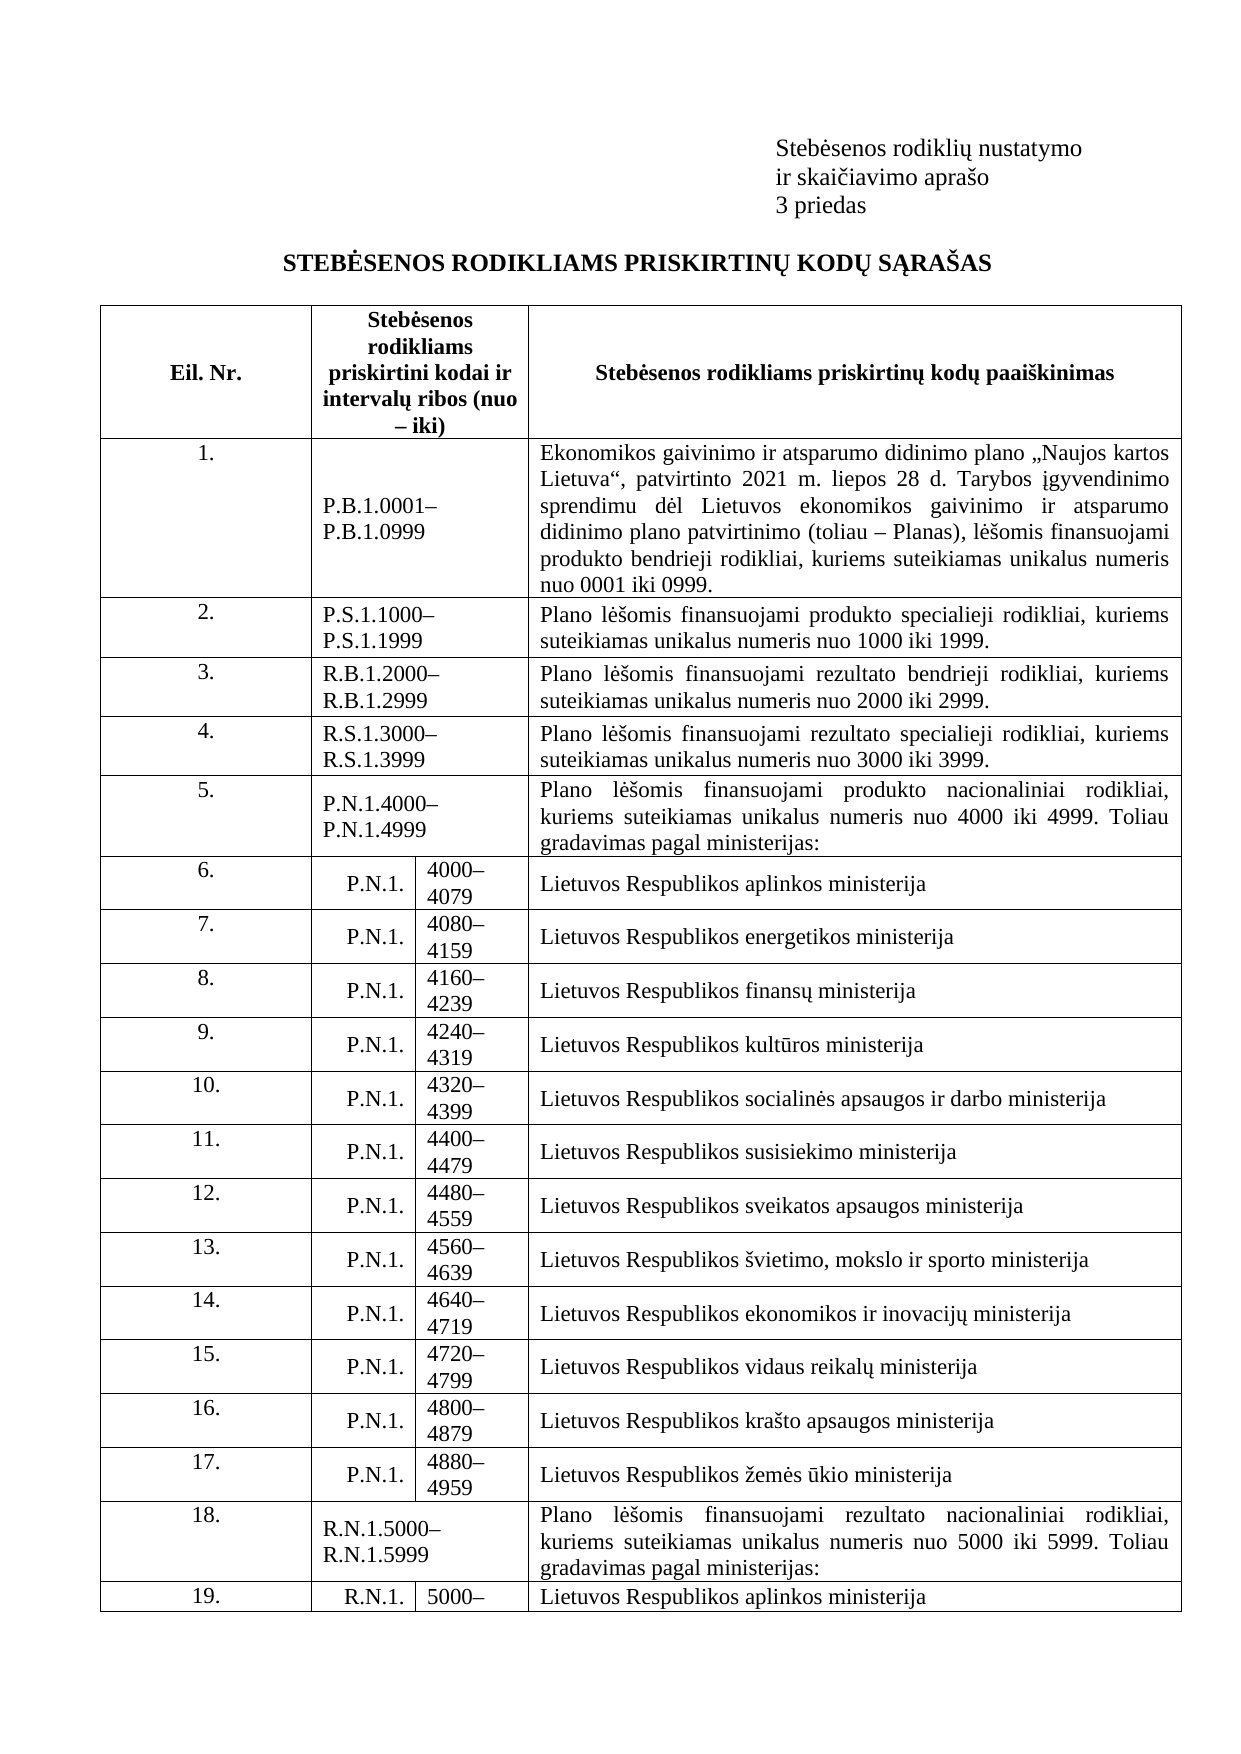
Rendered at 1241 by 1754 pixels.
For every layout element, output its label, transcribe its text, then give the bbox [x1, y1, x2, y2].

text STEBĖSENOS RODIKLIAMS PRISKIRTINŲ KODŲ SĄRAŠAS [100, 248, 1181, 277]
table_cell 16. [101, 1394, 311, 1447]
table_cell 3. [101, 658, 311, 716]
table_cell Plano lėšomis finansuojami rezultato bendrieji rodikliai, kuriems suteikiamas unikalus numeris nuo 2000 iki 2999. [529, 658, 1181, 716]
table_cell R.N.1.5000–R.N.1.5999 [312, 1502, 528, 1581]
table_cell P.N.1. [312, 1287, 415, 1339]
table_cell 4400–4479 [416, 1125, 528, 1178]
table_cell R.S.1.3000–R.S.1.3999 [312, 717, 528, 775]
text 3 priedas [700, 190, 1181, 219]
table_cell Lietuvos Respublikos aplinkos ministerija [529, 1582, 1181, 1611]
table_cell 4240–4319 [416, 1018, 528, 1071]
table_cell P.N.1. [312, 964, 415, 1017]
table_cell 4800–4879 [416, 1394, 528, 1447]
table_cell P.N.1. [312, 1233, 415, 1286]
table_cell Plano lėšomis finansuojami produkto specialieji rodikliai, kuriems suteikiamas unikalus numeris nuo 1000 iki 1999. [529, 598, 1181, 657]
table_cell Lietuvos Respublikos sveikatos apsaugos ministerija [529, 1179, 1181, 1232]
table_cell 4560–4639 [416, 1233, 528, 1286]
table_cell P.N.1. [312, 1072, 415, 1124]
table_cell 4160–4239 [416, 964, 528, 1017]
table_cell P.N.1. [312, 1179, 415, 1232]
table_cell 9. [101, 1018, 311, 1071]
table_cell Plano lėšomis finansuojami produkto nacionaliniai rodikliai, kuriems suteikiamas unikalus numeris nuo 4000 iki 4999. Toliau gradavimas pagal ministerijas: [529, 776, 1181, 856]
table_header Stebėsenos rodikliams priskirtini kodai ir intervalų ribos (nuo – iki) [312, 306, 528, 438]
table_cell 5000– [416, 1582, 528, 1611]
table_cell 15. [101, 1340, 311, 1393]
table_cell 8. [101, 964, 311, 1017]
table_cell Lietuvos Respublikos švietimo, mokslo ir sporto ministerija [529, 1233, 1181, 1286]
table_cell P.N.1. [312, 1448, 415, 1501]
table_cell 11. [101, 1125, 311, 1178]
table_cell Lietuvos Respublikos krašto apsaugos ministerija [529, 1394, 1181, 1447]
table_cell Lietuvos Respublikos ekonomikos ir inovacijų ministerija [529, 1287, 1181, 1339]
table_cell P.B.1.0001–P.B.1.0999 [312, 439, 528, 597]
table_cell P.N.1. [312, 1340, 415, 1393]
table_cell P.N.1. [312, 1394, 415, 1447]
table_cell 1. [101, 439, 311, 597]
table_cell Lietuvos Respublikos vidaus reikalų ministerija [529, 1340, 1181, 1393]
table_cell Plano lėšomis finansuojami rezultato specialieji rodikliai, kuriems suteikiamas unikalus numeris nuo 3000 iki 3999. [529, 717, 1181, 775]
table_cell R.N.1. [312, 1582, 415, 1611]
table_cell 4000–4079 [416, 857, 528, 909]
table_header Eil. Nr. [101, 306, 311, 438]
table_cell P.N.1. [312, 910, 415, 963]
table_cell P.S.1.1000–P.S.1.1999 [312, 598, 528, 657]
table_cell 2. [101, 598, 311, 657]
table_cell 4720–4799 [416, 1340, 528, 1393]
table_cell 13. [101, 1233, 311, 1286]
table_cell Plano lėšomis finansuojami rezultato nacionaliniai rodikliai, kuriems suteikiamas unikalus numeris nuo 5000 iki 5999. Toliau gradavimas pagal ministerijas: [529, 1502, 1181, 1581]
table_cell P.N.1. [312, 857, 415, 909]
table_cell 4080–4159 [416, 910, 528, 963]
table_cell 18. [101, 1502, 311, 1581]
table_cell 4640–4719 [416, 1287, 528, 1339]
table_cell Lietuvos Respublikos aplinkos ministerija [529, 857, 1181, 909]
text Stebėsenos rodiklių nustatymo [775, 133, 1181, 162]
table_cell Lietuvos Respublikos žemės ūkio ministerija [529, 1448, 1181, 1501]
table_cell 4. [101, 717, 311, 775]
table_cell 12. [101, 1179, 311, 1232]
table_cell 5. [101, 776, 311, 856]
table_cell Lietuvos Respublikos susisiekimo ministerija [529, 1125, 1181, 1178]
table_cell Lietuvos Respublikos finansų ministerija [529, 964, 1181, 1017]
table_header Stebėsenos rodikliams priskirtinų kodų paaiškinimas [529, 306, 1181, 438]
table_cell 4880–4959 [416, 1448, 528, 1501]
table_cell 10. [101, 1072, 311, 1124]
table_cell R.B.1.2000–R.B.1.2999 [312, 658, 528, 716]
table_cell 7. [101, 910, 311, 963]
table_cell 14. [101, 1287, 311, 1339]
table_cell 4320–4399 [416, 1072, 528, 1124]
table_cell Lietuvos Respublikos socialinės apsaugos ir darbo ministerija [529, 1072, 1181, 1124]
table_cell P.N.1. [312, 1018, 415, 1071]
table_cell Ekonomikos gaivinimo ir atsparumo didinimo plano „Naujos kartos Lietuva“, patvirtinto 2021 m. liepos 28 d. Tarybos įgyvendinimo sprendimu dėl Lietuvos ekonomikos gaivinimo ir atsparumo didinimo plano patvirtinimo (toliau – Planas), lėšomis finansuojami produkto bendrieji rodikliai, kuriems suteikiamas unikalus numeris nuo 0001 iki 0999. [529, 439, 1181, 597]
table_cell 17. [101, 1448, 311, 1501]
table_cell P.N.1.4000–P.N.1.4999 [312, 776, 528, 856]
table_cell 19. [101, 1582, 311, 1611]
table_cell 6. [101, 857, 311, 909]
table_cell P.N.1. [312, 1125, 415, 1178]
table_cell Lietuvos Respublikos energetikos ministerija [529, 910, 1181, 963]
text ir skaičiavimo aprašo [775, 162, 1181, 190]
table_cell Lietuvos Respublikos kultūros ministerija [529, 1018, 1181, 1071]
table_cell 4480–4559 [416, 1179, 528, 1232]
